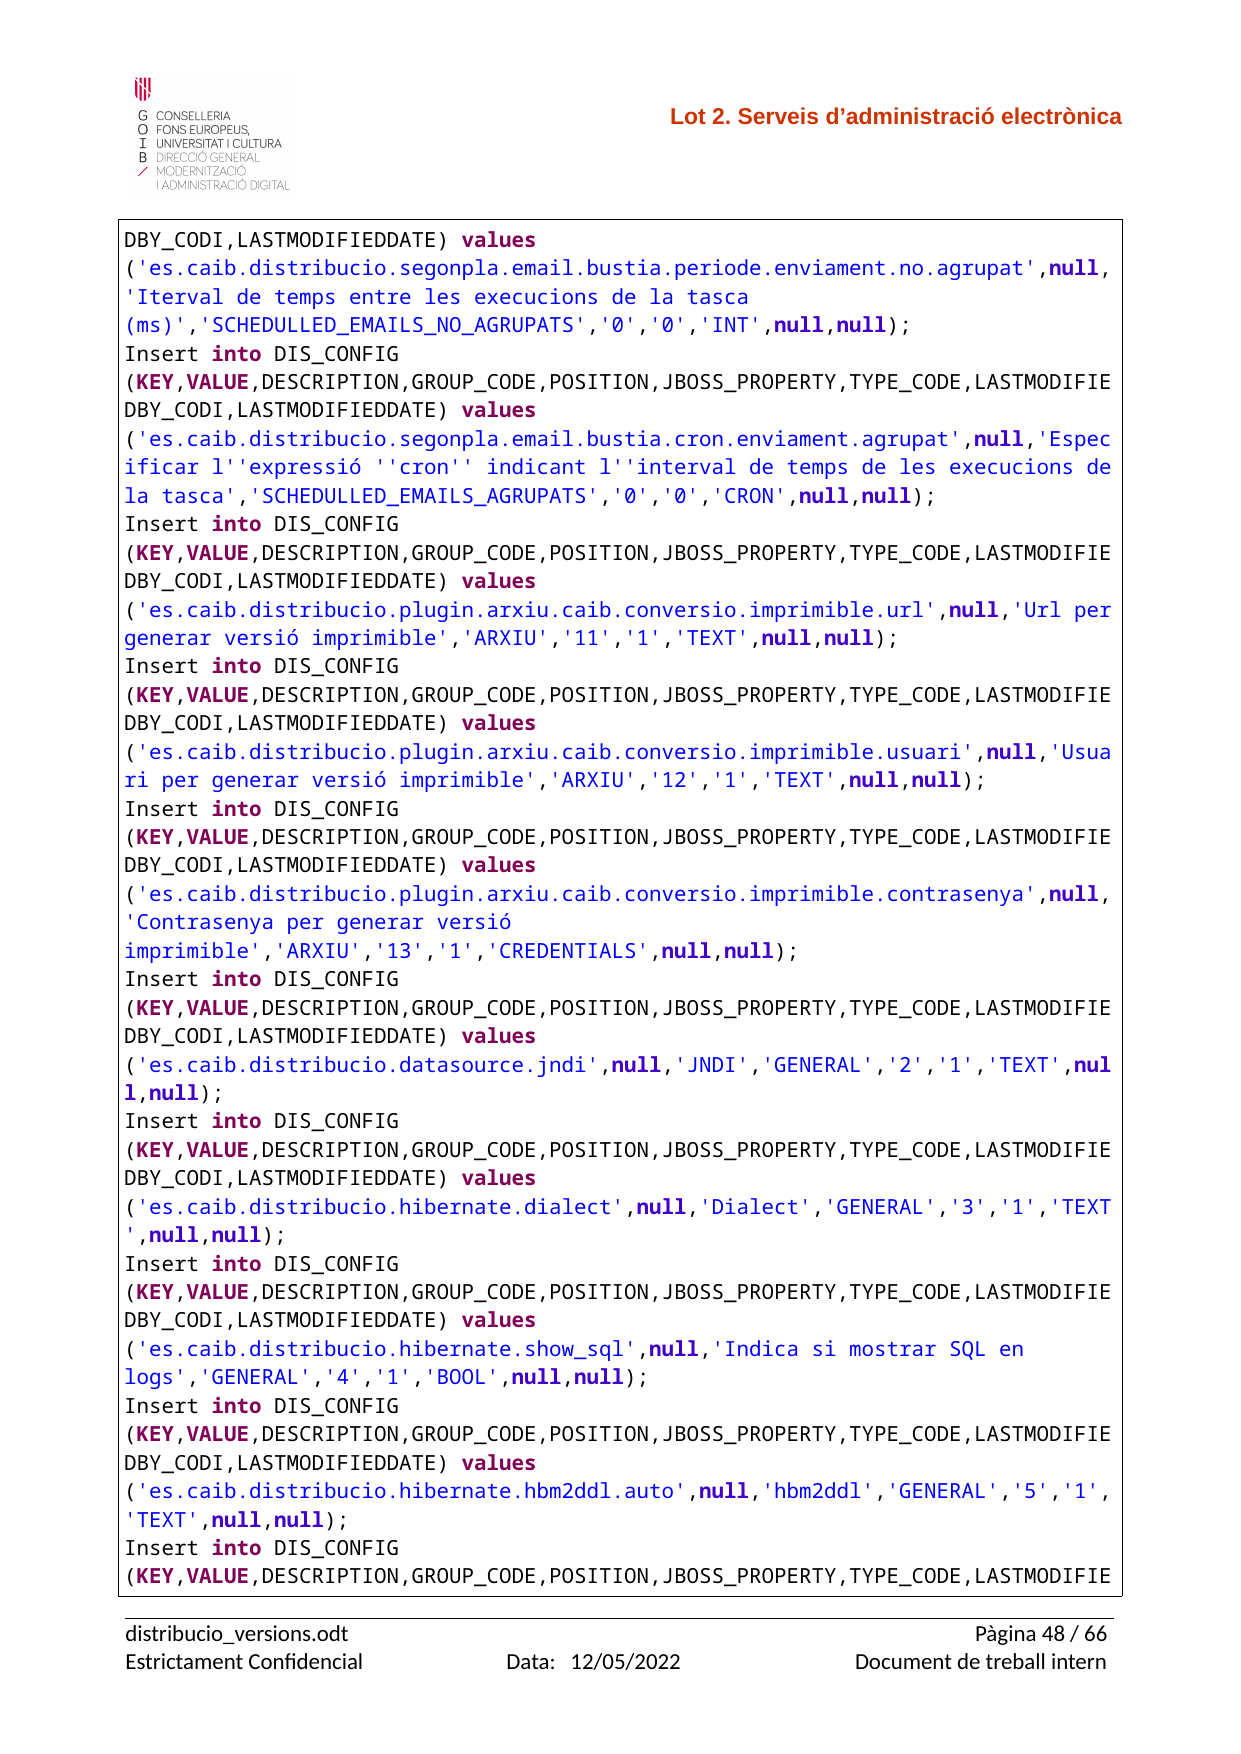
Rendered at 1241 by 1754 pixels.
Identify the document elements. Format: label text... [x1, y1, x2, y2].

picture [126, 70, 299, 197]
table_header DBY_CODI,LASTMODIFIEDDATE) values ('es.caib.distribucio.segonpla.email.bustia.periode.enviament.no.agrupat',null,'Iterval de temps entre les execucions de la tasca (ms)','SCHEDULLED_EMAILS_NO_AGRUPATS','0','0','INT',null,null); Insert into DIS_CONFIG (KEY,VALUE,DESCRIPTION,GROUP_CODE,POSITION,JBOSS_PROPERTY,TYPE_CODE,LASTMODIFIEDBY_CODI,LASTMODIFIEDDATE) values ('es.caib.distribucio.segonpla.email.bustia.cron.enviament.agrupat',null,'Especificar l''expressió ''cron'' indicant l''interval de temps de les execucions de la tasca','SCHEDULLED_EMAILS_AGRUPATS','0','0','CRON',null,null); Insert into DIS_CONFIG (KEY,VALUE,DESCRIPTION,GROUP_CODE,POSITION,JBOSS_PROPERTY,TYPE_CODE,LASTMODIFIEDBY_CODI,LASTMODIFIEDDATE) values ('es.caib.distribucio.plugin.arxiu.caib.conversio.imprimible.url',null,'Url per generar versió imprimible','ARXIU','11','1','TEXT',null,null); Insert into DIS_CONFIG (KEY,VALUE,DESCRIPTION,GROUP_CODE,POSITION,JBOSS_PROPERTY,TYPE_CODE,LASTMODIFIEDBY_CODI,LASTMODIFIEDDATE) values ('es.caib.distribucio.plugin.arxiu.caib.conversio.imprimible.usuari',null,'Usuari per generar versió imprimible','ARXIU','12','1','TEXT',null,null); Insert into DIS_CONFIG (KEY,VALUE,DESCRIPTION,GROUP_CODE,POSITION,JBOSS_PROPERTY,TYPE_CODE,LASTMODIFIEDBY_CODI,LASTMODIFIEDDATE) values ('es.caib.distribucio.plugin.arxiu.caib.conversio.imprimible.contrasenya',null,'Contrasenya per generar versió imprimible','ARXIU','13','1','CREDENTIALS',null,null); Insert into DIS_CONFIG (KEY,VALUE,DESCRIPTION,GROUP_CODE,POSITION,JBOSS_PROPERTY,TYPE_CODE,LASTMODIFIEDBY_CODI,LASTMODIFIEDDATE) values ('es.caib.distribucio.datasource.jndi',null,'JNDI','GENERAL','2','1','TEXT',null,null); Insert into DIS_CONFIG (KEY,VALUE,DESCRIPTION,GROUP_CODE,POSITION,JBOSS_PROPERTY,TYPE_CODE,LASTMODIFIEDBY_CODI,LASTMODIFIEDDATE) values ('es.caib.distribucio.hibernate.dialect',null,'Dialect','GENERAL','3','1','TEXT',null,null); Insert into DIS_CONFIG (KEY,VALUE,DESCRIPTION,GROUP_CODE,POSITION,JBOSS_PROPERTY,TYPE_CODE,LASTMODIFIEDBY_CODI,LASTMODIFIEDDATE) values ('es.caib.distribucio.hibernate.show_sql',null,'Indica si mostrar SQL en logs','GENERAL','4','1','BOOL',null,null); Insert into DIS_CONFIG (KEY,VALUE,DESCRIPTION,GROUP_CODE,POSITION,JBOSS_PROPERTY,TYPE_CODE,LASTMODIFIEDBY_CODI,LASTMODIFIEDDATE) values ('es.caib.distribucio.hibernate.hbm2ddl.auto',null,'hbm2ddl','GENERAL','5','1','TEXT',null,null); Insert into DIS_CONFIG (KEY,VALUE,DESCRIPTION,GROUP_CODE,POSITION,JBOSS_PROPERTY,TYPE_CODE,LASTMODIFIE [119, 220, 1122, 1596]
